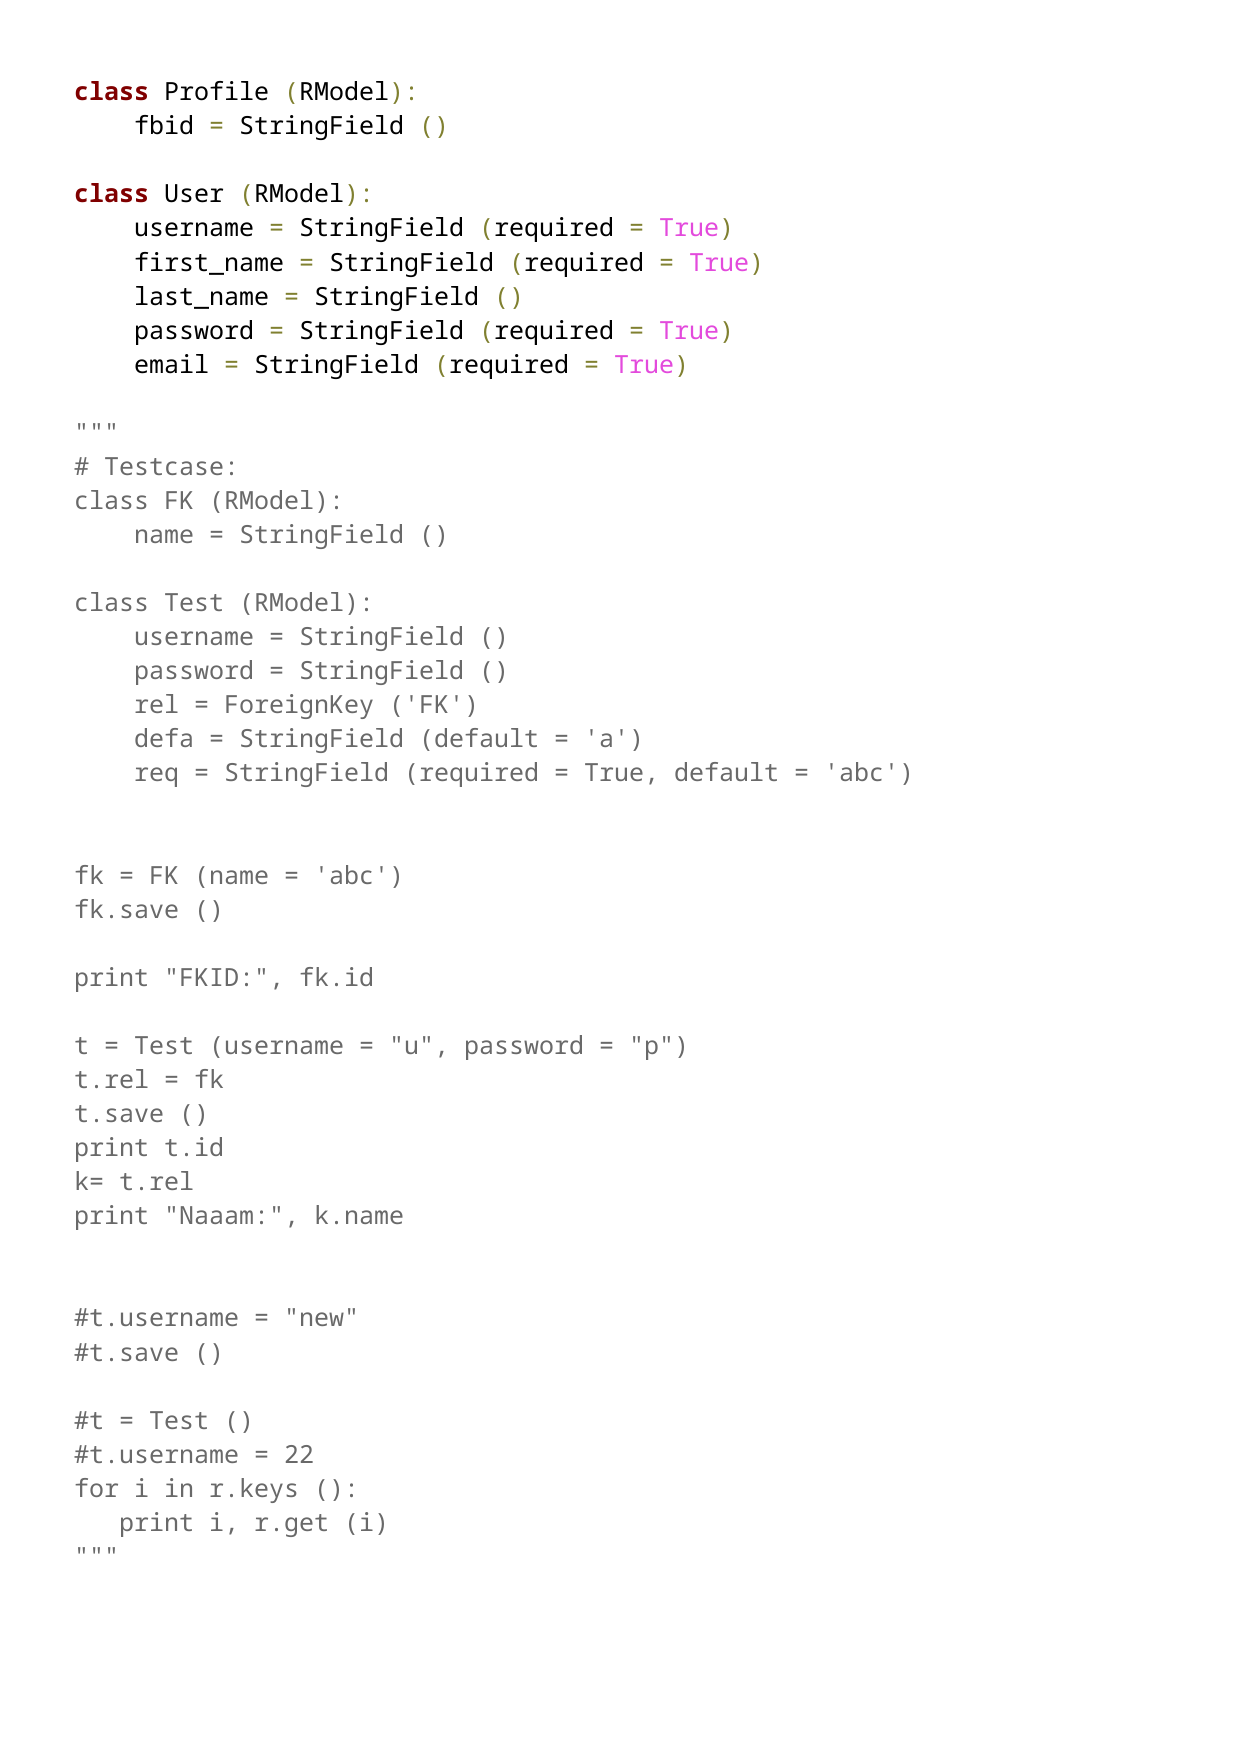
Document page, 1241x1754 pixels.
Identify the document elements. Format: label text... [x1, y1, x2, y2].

text last_name = StringField () [74, 278, 1166, 312]
text username = StringField () [74, 619, 1166, 653]
text """ [74, 1538, 1166, 1573]
text rel = ForeignKey ('FK') [74, 687, 1166, 721]
text # Testcase: [74, 448, 1166, 483]
text password = StringField () [74, 653, 1166, 687]
text fk.save () [74, 891, 1166, 925]
text fbid = StringField () [74, 108, 1166, 142]
text password = StringField (required = True) [74, 312, 1166, 346]
text name = StringField () [74, 517, 1166, 551]
text print t.id [74, 1130, 1166, 1164]
text email = StringField (required = True) [74, 346, 1166, 380]
text print "FKID:", fk.id [74, 959, 1166, 993]
text req = StringField (required = True, default = 'abc') [74, 755, 1166, 789]
text t = Test (username = "u", password = "p") [74, 1028, 1166, 1062]
text class Test (RModel): [74, 585, 1166, 619]
text defa = StringField (default = 'a') [74, 721, 1166, 755]
text class User (RModel): [74, 176, 1166, 210]
text username = StringField (required = True) [74, 210, 1166, 244]
text print i, r.get (i) [74, 1504, 1166, 1538]
text k= t.rel [74, 1164, 1166, 1198]
text for i in r.keys (): [74, 1470, 1166, 1504]
text #t.save () [74, 1334, 1166, 1368]
text #t.username = "new" [74, 1300, 1166, 1334]
text class FK (RModel): [74, 483, 1166, 517]
text #t.username = 22 [74, 1436, 1166, 1470]
text t.save () [74, 1096, 1166, 1130]
text #t = Test () [74, 1402, 1166, 1436]
text first_name = StringField (required = True) [74, 244, 1166, 278]
text t.rel = fk [74, 1062, 1166, 1096]
text """ [74, 414, 1166, 448]
text print "Naaam:", k.name [74, 1198, 1166, 1232]
text class Profile (RModel): [74, 74, 1166, 108]
text fk = FK (name = 'abc') [74, 857, 1166, 891]
